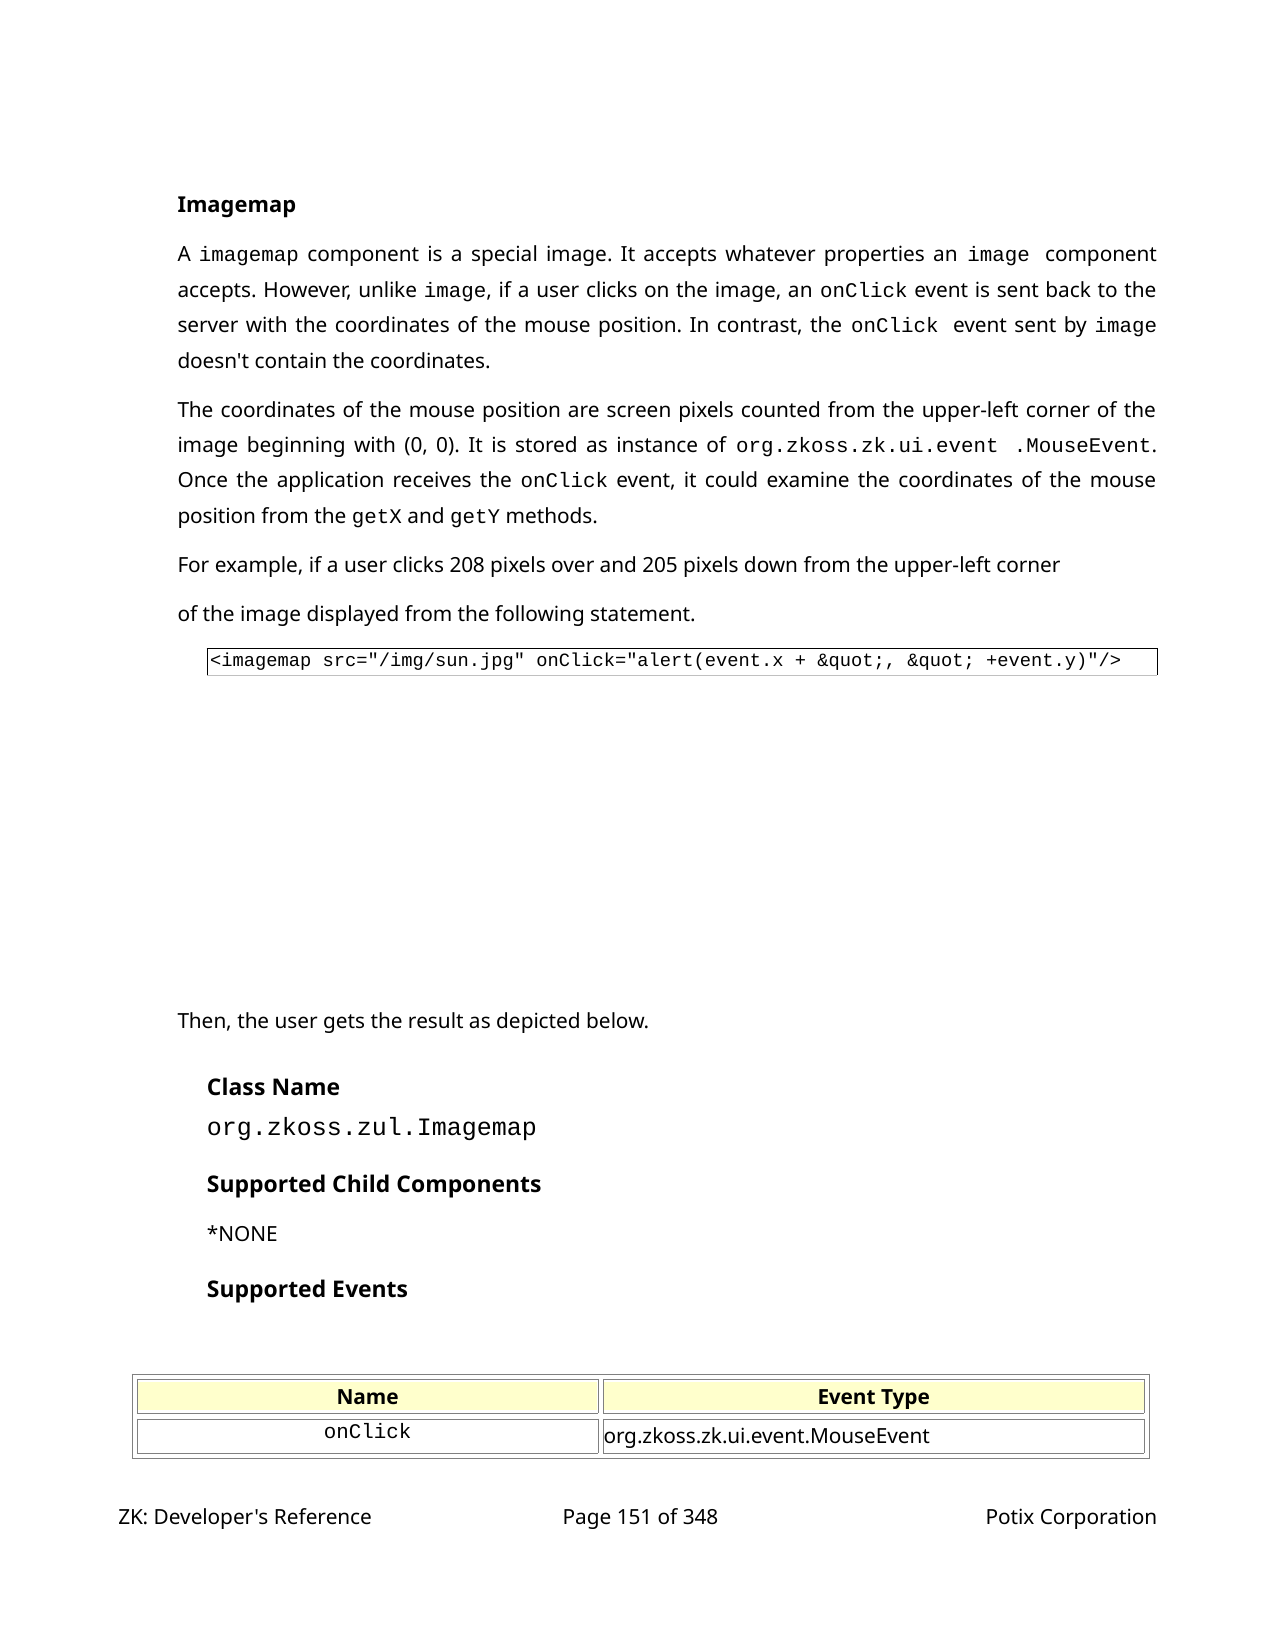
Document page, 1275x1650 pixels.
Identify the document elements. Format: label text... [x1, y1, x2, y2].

text For example, if a user clicks 208 pixels over and 205 pixels down from the upper-left corner [177, 550, 1157, 578]
subtitle Imagemap [177, 189, 1157, 219]
text of the image displayed from the following statement. [177, 599, 1157, 627]
table_header Event Type [600, 1375, 1147, 1413]
subtitle Supported Child Components [207, 1168, 1157, 1199]
table_header Name [134, 1375, 600, 1413]
text The coordinates of the mouse position are screen pixels counted from the upper-left corner of the image beginning with (0, 0). It is stored as instance of org.zkoss.zk.ui.event .MouseEvent. Once the application receives the onClick event, it could examine the coordinates of the mouse position from the getX and getY methods. [177, 395, 1157, 530]
text *NONE [207, 1219, 1157, 1248]
subtitle Class Name [207, 1071, 1157, 1102]
table_cell org.zkoss.zk.ui.event.MouseEvent [600, 1413, 1147, 1452]
text org.zkoss.zul.Imagemap [207, 1114, 1157, 1143]
text A imagemap component is a special image. It accepts whatever properties an image component accepts. However, unlike image, if a user clicks on the image, an onClick event is sent back to the server with the coordinates of the mouse position. In contrast, the onClick event sent by image doesn't contain the coordinates. [177, 239, 1157, 374]
table_cell onClick [134, 1413, 600, 1452]
text Then, the user gets the result as depicted below. [177, 696, 1157, 1034]
text <imagemap src="/img/sun.jpg" onClick="alert(event.x + &quot;, &quot; +event.y)"/> [208, 649, 1157, 675]
subtitle Supported Events [207, 1273, 1157, 1304]
